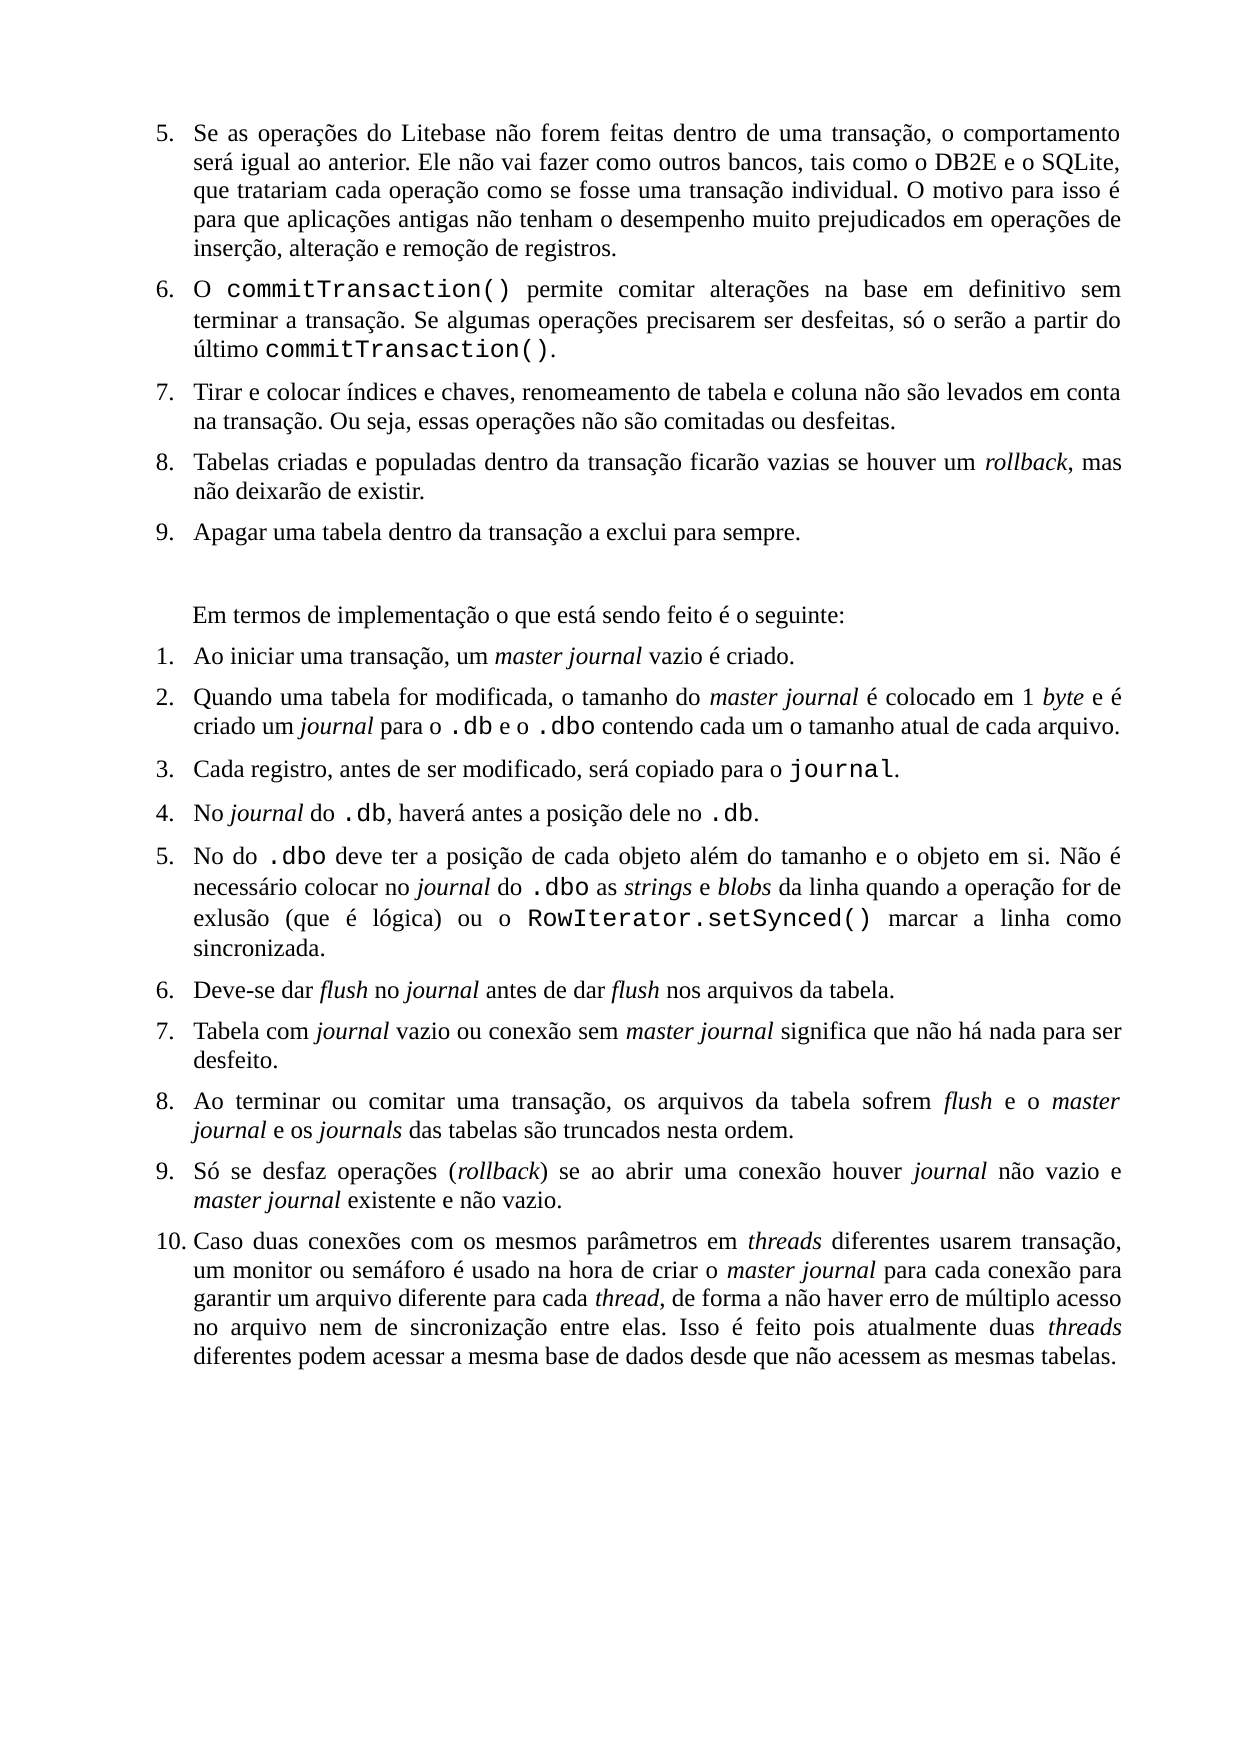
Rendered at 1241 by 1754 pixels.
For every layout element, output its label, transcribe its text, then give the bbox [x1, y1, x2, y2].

list Ao iniciar uma transação, um master journal vazio é criado. [156, 641, 1122, 670]
list Cada registro, antes de ser modificado, será copiado para o journal. [156, 754, 1122, 785]
list Quando uma tabela for modificada, o tamanho do master journal é colocado em 1 byte e é criado um journal para o .db e o .dbo contendo cada um o tamanho atual de cada arquivo. [156, 682, 1122, 742]
list Tirar e colocar índices e chaves, renomeamento de tabela e coluna não são levados em conta na transação. Ou seja, essas operações não são comitadas ou desfeitas. [156, 377, 1122, 435]
list Ao terminar ou comitar uma transação, os arquivos da tabela sofrem flush e o master journal e os journals das tabelas são truncados nesta ordem. [156, 1086, 1122, 1143]
list Se as operações do Litebase não forem feitas dentro de uma transação, o comportamento será igual ao anterior. Ele não vai fazer como outros bancos, tais como o DB2E e o SQLite, que tratariam cada operação como se fosse uma transação individual. O motivo para isso é para que aplicações antigas não tenham o desempenho muito prejudicados em operações de inserção, alteração e remoção de registros. [156, 118, 1122, 262]
list Tabela com journal vazio ou conexão sem master journal significa que não há nada para ser desfeito. [156, 1016, 1122, 1073]
list Apagar uma tabela dentro da transação a exclui para sempre. [156, 517, 1122, 546]
list O commitTransaction() permite comitar alterações na base em definitivo sem terminar a transação. Se algumas operações precisarem ser desfeitas, só o serão a partir do último commitTransaction(). [156, 274, 1122, 365]
list Tabelas criadas e populadas dentro da transação ficarão vazias se houver um rollback, mas não deixarão de existir. [156, 447, 1122, 505]
list Só se desfaz operações (rollback) se ao abrir uma conexão houver journal não vazio e master journal existente e não vazio. [156, 1156, 1122, 1213]
list Deve-se dar flush no journal antes de dar flush nos arquivos da tabela. [156, 975, 1122, 1003]
list No do .dbo deve ter a posição de cada objeto além do tamanho e o objeto em si. Não é necessário colocar no journal do .dbo as strings e blobs da linha quando a operação for de exlusão (que é lógica) ou o RowIterator.setSynced() marcar a linha como sincronizada. [156, 841, 1122, 962]
list No journal do .db, haverá antes a posição dele no .db. [156, 798, 1122, 828]
list Caso duas conexões com os mesmos parâmetros em threads diferentes usarem transação, um monitor ou semáforo é usado na hora de criar o master journal para cada conexão para garantir um arquivo diferente para cada thread, de forma a não haver erro de múltiplo acesso no arquivo nem de sincronização entre elas. Isso é feito pois atualmente duas threads diferentes podem acessar a mesma base de dados desde que não acessem as mesmas tabelas. [156, 1226, 1122, 1370]
text Em termos de implementação o que está sendo feito é o seguinte: [118, 600, 1122, 628]
